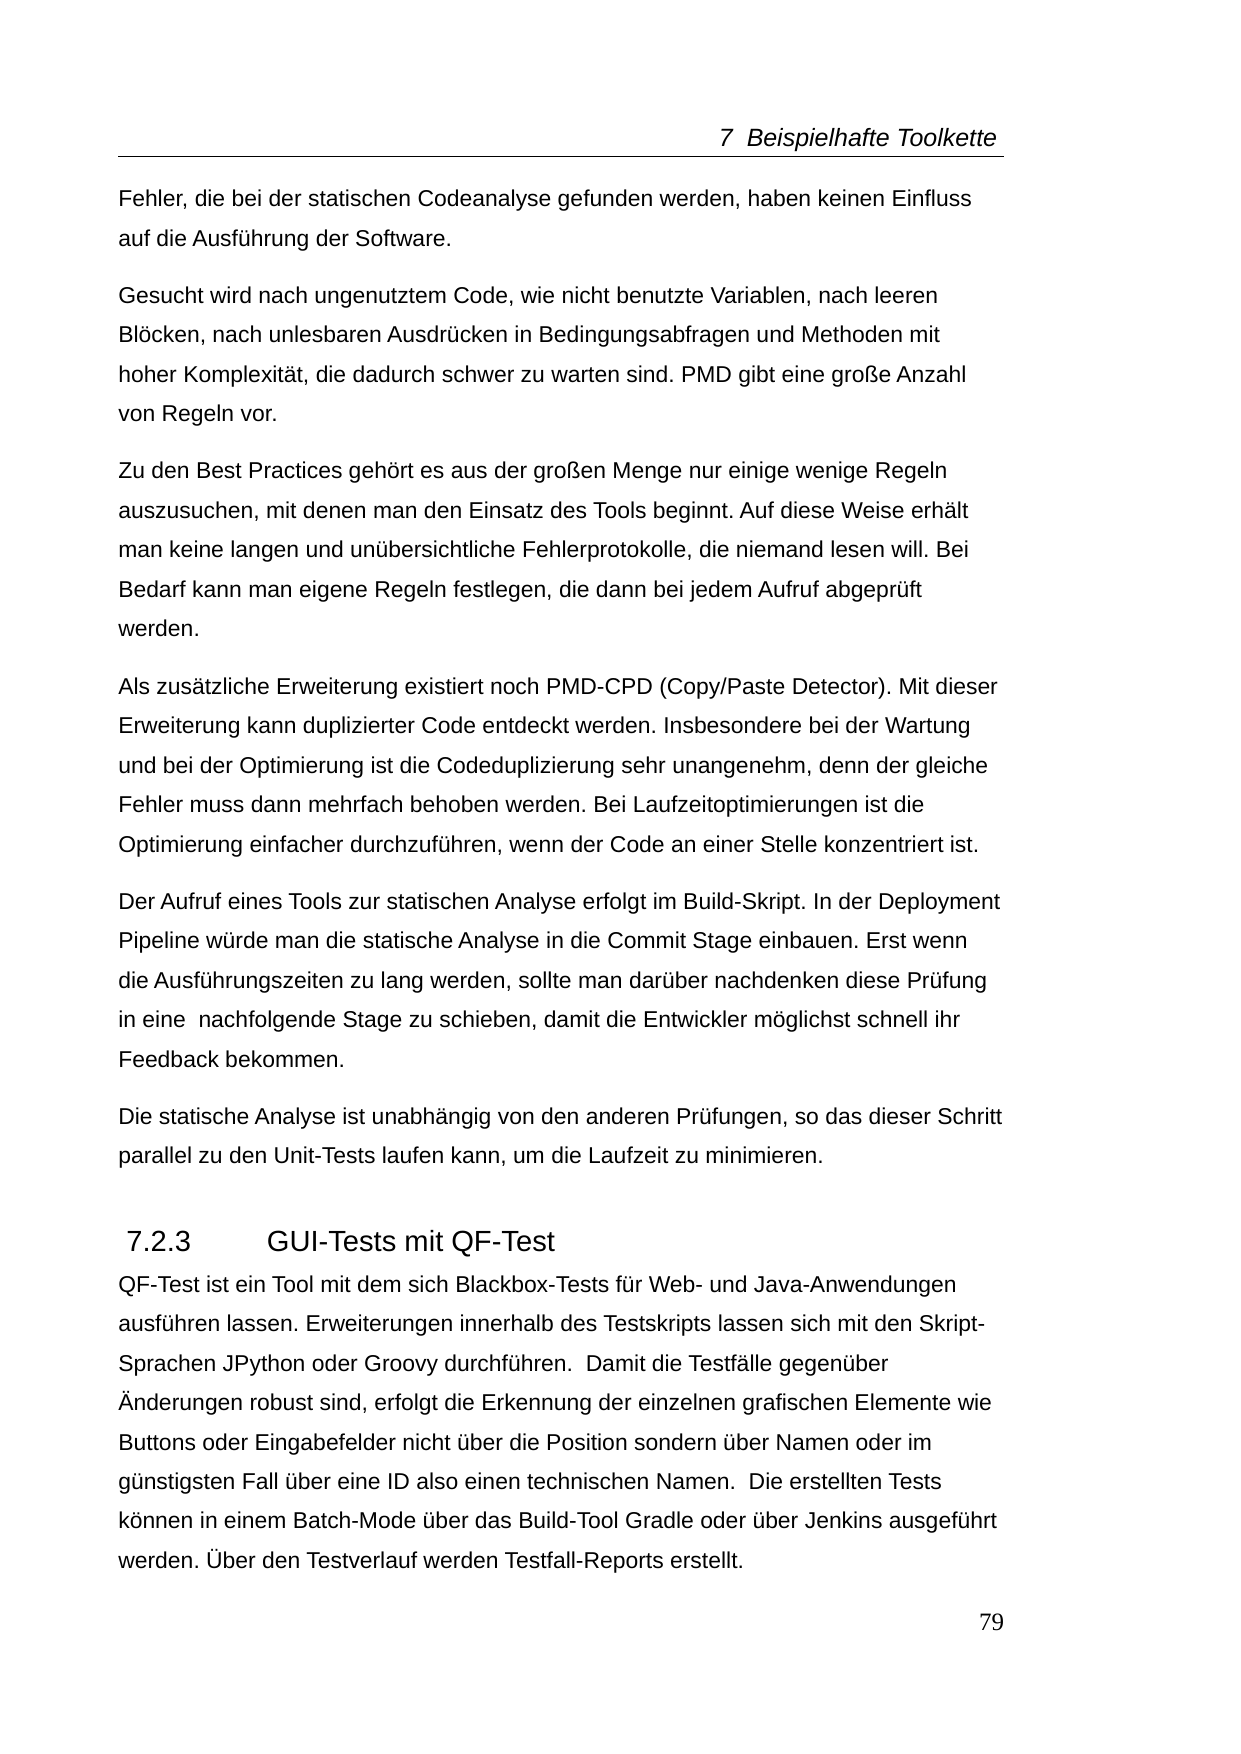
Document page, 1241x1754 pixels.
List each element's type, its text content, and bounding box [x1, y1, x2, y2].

text Zu den Best Practices gehört es aus der großen Menge nur einige wenige Regeln auszusuchen, mit denen man den Einsatz des Tools beginnt. Auf diese Weise erhält man keine langen und unübersichtliche Fehlerprotokolle, die niemand lesen will. Bei Bedarf kann man eigene Regeln festlegen, die dann bei jedem Aufruf abgeprüft werden. [118, 457, 1004, 642]
text Gesucht wird nach ungenutztem Code, wie nicht benutzte Variablen, nach leeren Blöcken, nach unlesbaren Ausdrücken in Bedingungsabfragen und Methoden mit hoher Komplexität, die dadurch schwer zu warten sind. PMD gibt eine große Anzahl von Regeln vor. [118, 282, 1004, 427]
text QF-Test ist ein Tool mit dem sich Blackbox-Tests für Web- und Java-Anwendungen ausführen lassen. Erweiterungen innerhalb des Testskripts lassen sich mit den Skript-Sprachen JPython oder Groovy durchführen. Damit die Testfälle gegenüber Änderungen robust sind, erfolgt die Erkennung der einzelnen grafischen Elemente wie Buttons oder Eingabefelder nicht über die Position sondern über Namen oder im günstigsten Fall über eine ID also einen technischen Namen. Die erstellten Tests können in einem Batch-Mode über das Build-Tool Gradle oder über Jenkins ausgeführt werden. Über den Testverlauf werden Testfall-Reports erstellt. [118, 1271, 1004, 1573]
text Als zusätzliche Erweiterung existiert noch PMD-CPD (Copy/Paste Detector). Mit dieser Erweiterung kann duplizierter Code entdeckt werden. Insbesondere bei der Wartung und bei der Optimierung ist die Codeduplizierung sehr unangenehm, denn der gleiche Fehler muss dann mehrfach behoben werden. Bei Laufzeitoptimierungen ist die Optimierung einfacher durchzuführen, wenn der Code an einer Stelle konzentriert ist. [118, 673, 1004, 857]
text Der Aufruf eines Tools zur statischen Analyse erfolgt im Build-Skript. In der Deployment Pipeline würde man die statische Analyse in die Commit Stage einbauen. Erst wenn die Ausführungszeiten zu lang werden, sollte man darüber nachdenken diese Prüfung in eine nachfolgende Stage zu schieben, damit die Entwickler möglichst schnell ihr Feedback bekommen. [118, 888, 1004, 1072]
text Fehler, die bei der statischen Codeanalyse gefunden werden, haben keinen Einfluss auf die Ausführung der Software. [118, 185, 1004, 251]
subtitle GUI-Tests mit QF-Test [118, 1224, 1004, 1258]
text Die statische Analyse ist unabhängig von den anderen Prüfungen, so das dieser Schritt parallel zu den Unit-Tests laufen kann, um die Laufzeit zu minimieren. [118, 1103, 1004, 1169]
